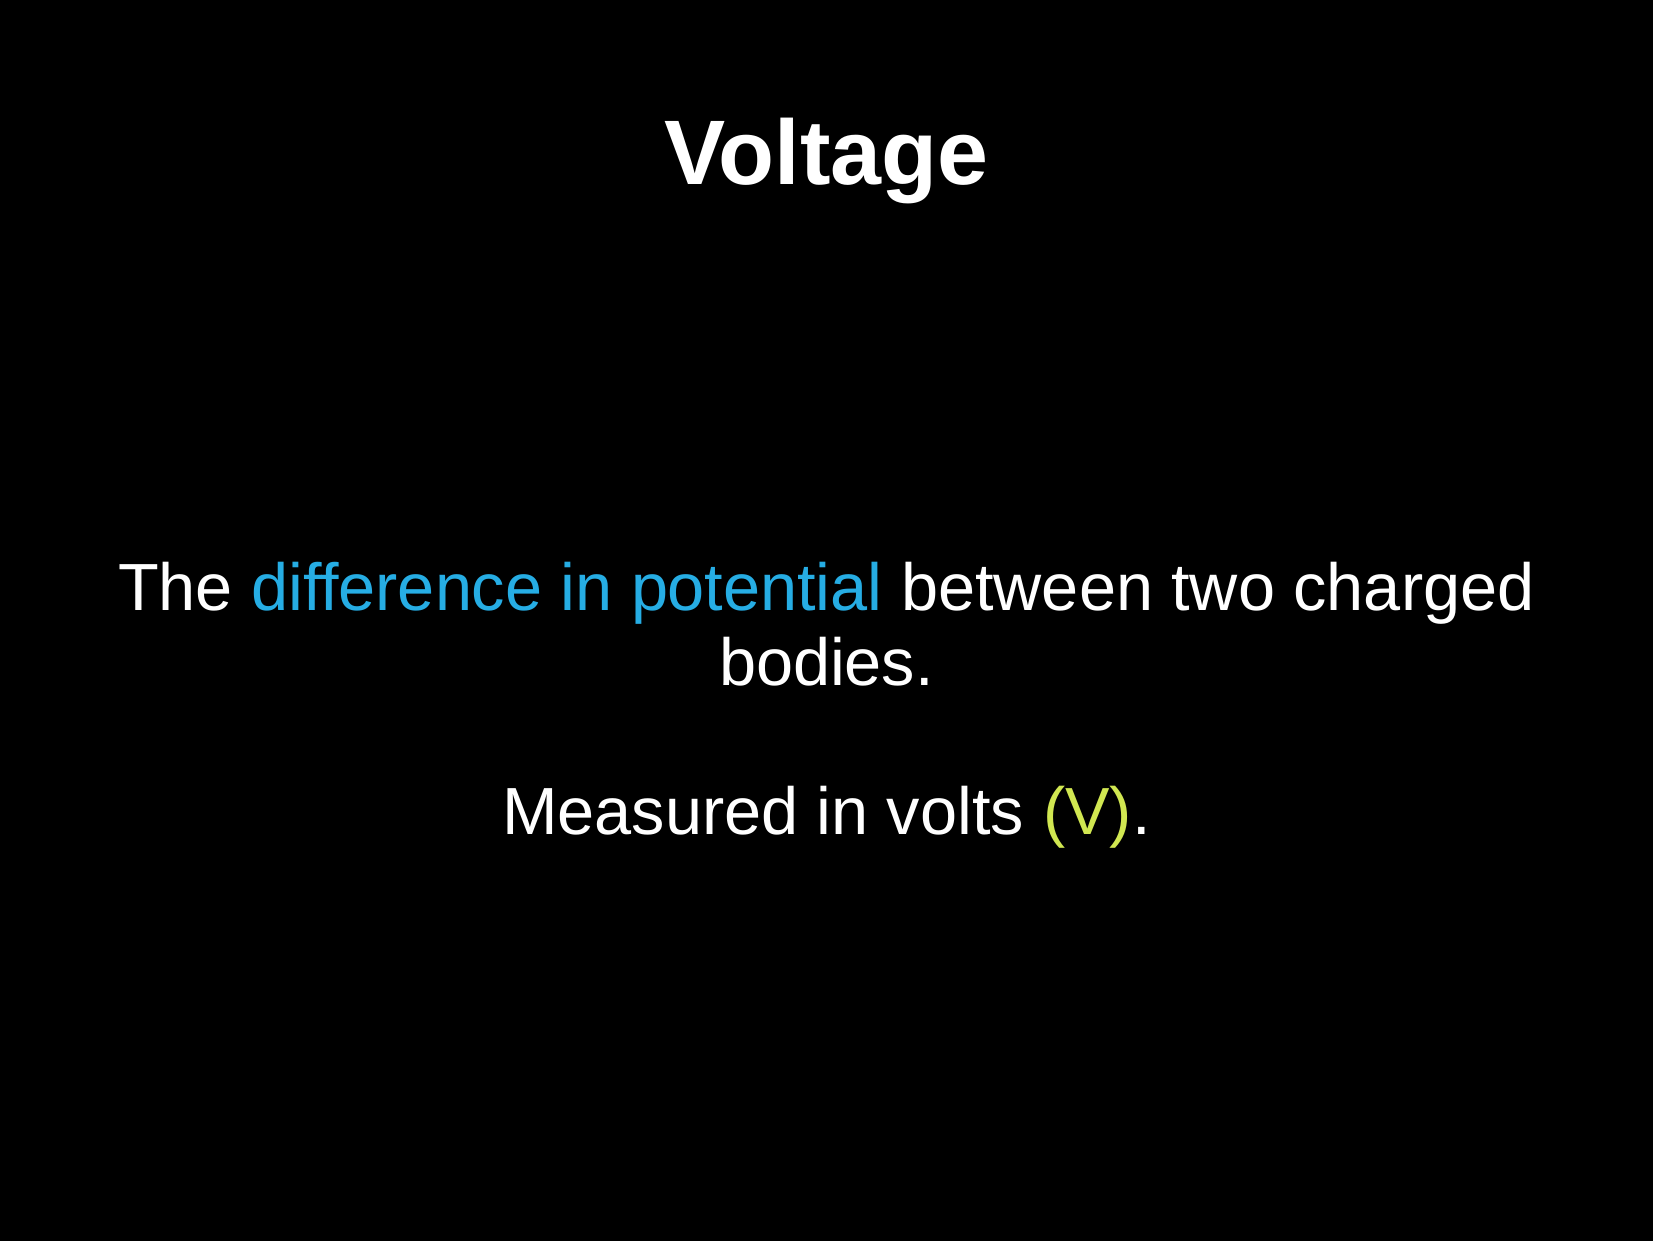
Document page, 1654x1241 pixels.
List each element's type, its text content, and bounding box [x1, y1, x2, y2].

subtitle The difference in potential between two charged bodies. Measured in volts (V). [82, 290, 1571, 1109]
title Voltage [82, 49, 1571, 257]
